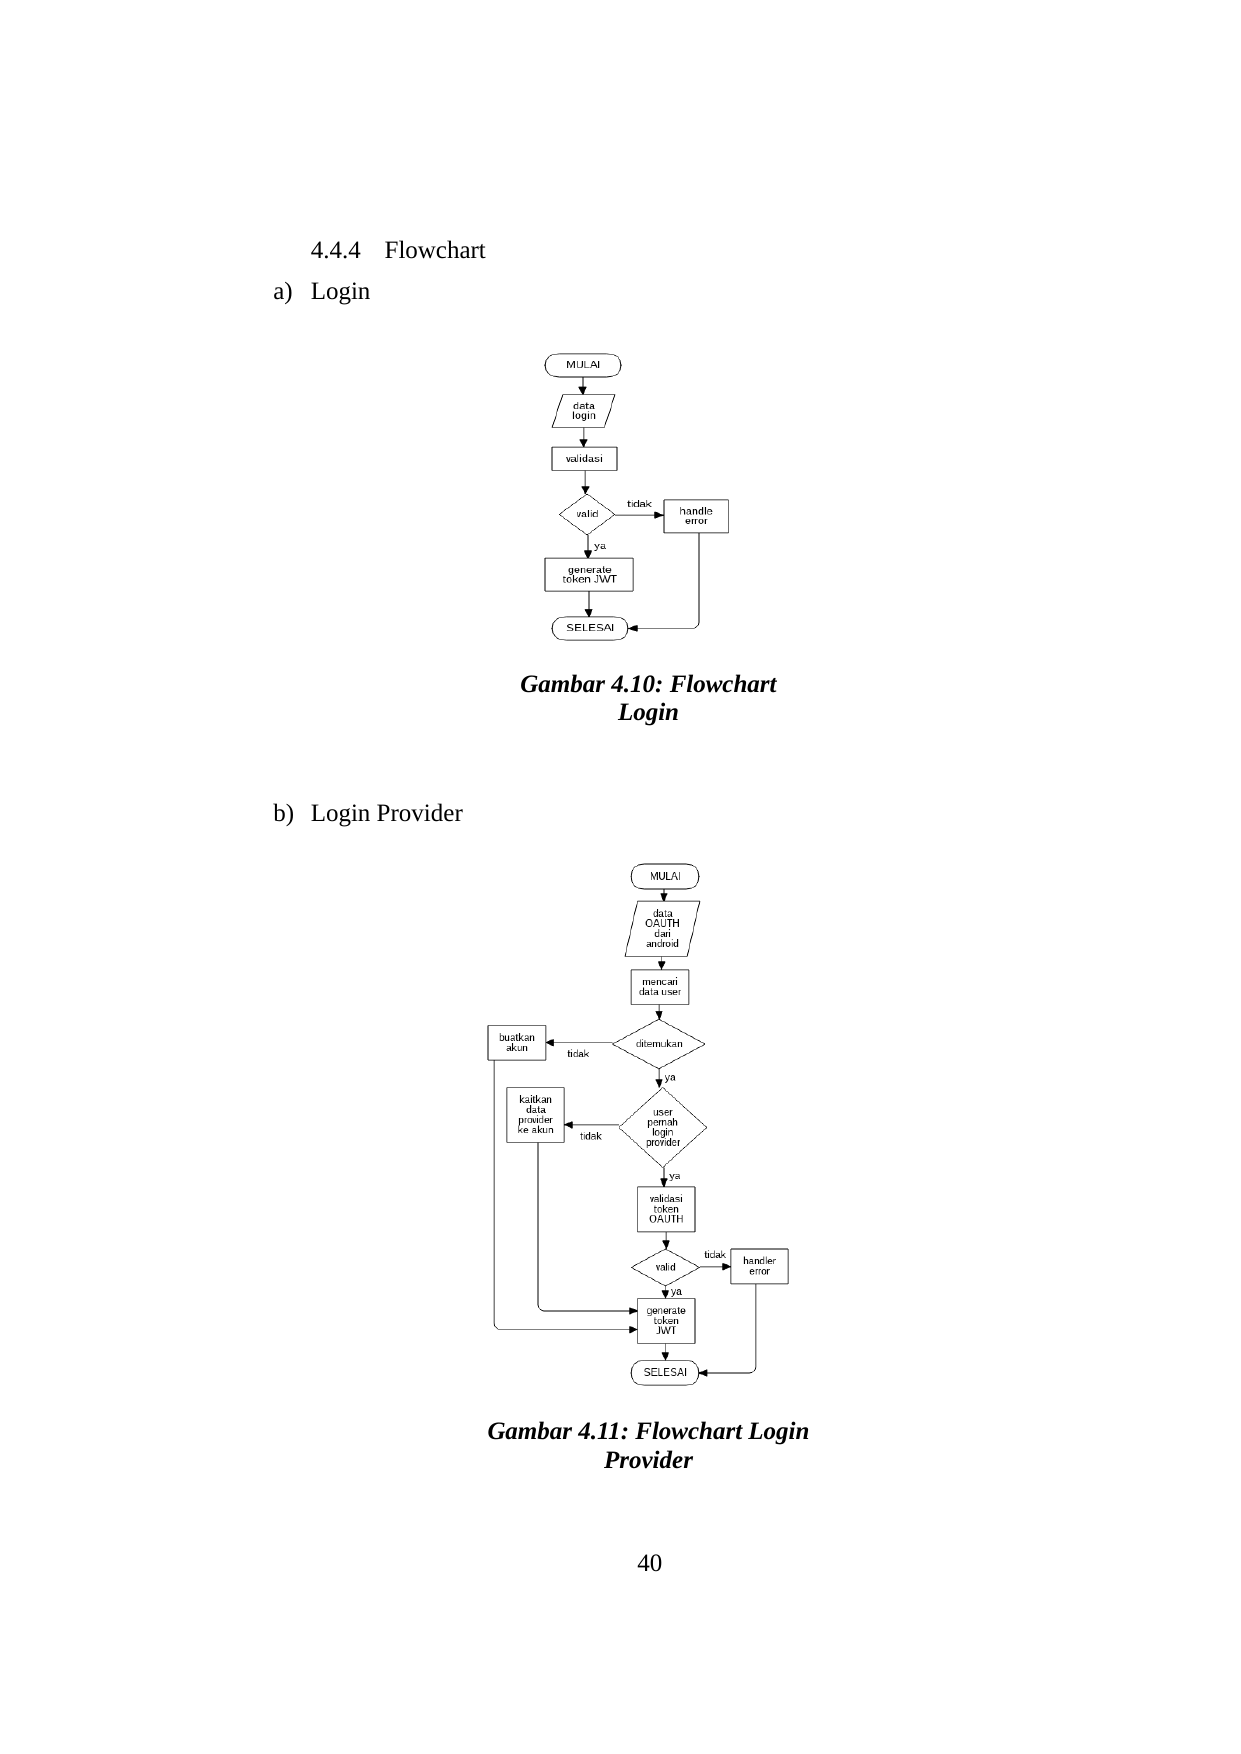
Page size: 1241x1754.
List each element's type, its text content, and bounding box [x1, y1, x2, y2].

subtitle Flowchart [311, 236, 1063, 264]
picture [536, 346, 763, 669]
picture [480, 856, 819, 1416]
text Gambar 4.10: Flowchart Login [488, 669, 811, 726]
list Login [273, 276, 1063, 305]
list Gambar 4.11: Flowchart Login Provider [480, 1416, 818, 1473]
list Login Provider [273, 798, 1063, 827]
